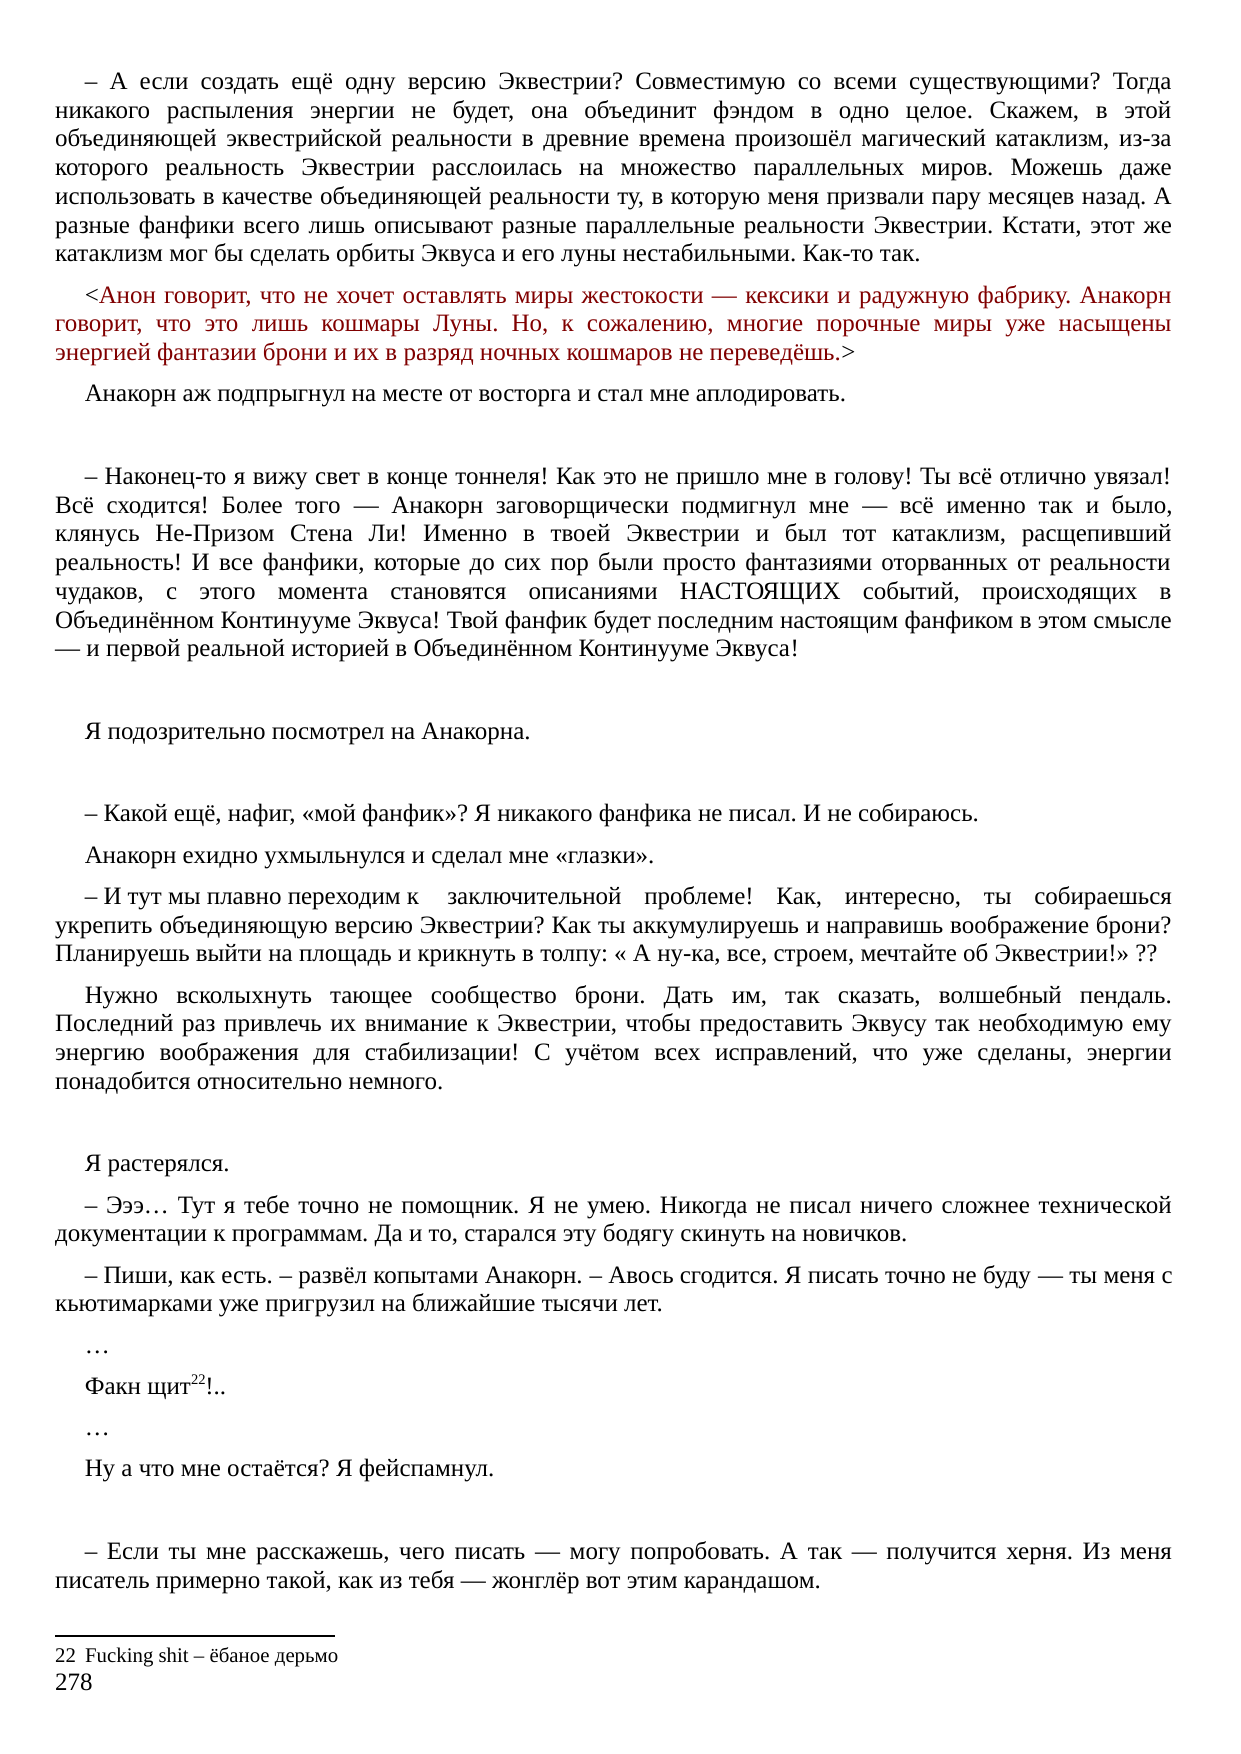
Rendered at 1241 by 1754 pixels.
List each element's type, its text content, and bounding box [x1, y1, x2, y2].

text Я растерялся. [55, 1148, 1173, 1177]
text Fucking shit – ёбаное дерьмо [55, 1642, 1173, 1667]
text – И тут мы плавно переходим к заключительной проблеме! Как, интересно, ты собираешься укрепить объединяющую версию Эквестрии? Как ты аккумулируешь и направишь воображение брони? Планируешь выйти на площадь и крикнуть в толпу: « А ну-ка, все, строем, мечтайте об Эквестрии!» ?? [55, 881, 1173, 967]
text – Эээ… Тут я тебе точно не помощник. Я не умею. Никогда не писал ничего сложнее технической документации к программам. Да и то, старался эту бодягу скинуть на новичков. [55, 1190, 1173, 1247]
text – Какой ещё, нафиг, «мой фанфик»? Я никакого фанфика не писал. И не собираюсь. [55, 798, 1173, 827]
text <Анон говорит, что не хочет оставлять миры жестокости — кексики и радужную фабрику. Анакорн говорит, что это лишь кошмары Луны. Но, к сожалению, многие порочные миры уже насыщены энергией фантазии брони и их в разряд ночных кошмаров не переведёшь.> [55, 280, 1173, 366]
text – Если ты мне расскажешь, чего писать — могу попробовать. А так — получится херня. Из меня писатель примерно такой, как из тебя — жонглёр вот этим карандашом. [55, 1536, 1173, 1593]
text … [55, 1412, 1173, 1441]
text Нужно всколыхнуть тающее сообщество брони. Дать им, так сказать, волшебный пендаль. Последний раз привлечь их внимание к Эквестрии, чтобы предоставить Эквусу так необходимую ему энергию воображения для стабилизации! С учётом всех исправлений, что уже сделаны, энергии понадобится относительно немного. [55, 980, 1173, 1095]
text – Пиши, как есть. – развёл копытами Анакорн. – Авось сгодится. Я писать точно не буду — ты меня с кьютимарками уже пригрузил на ближайшие тысячи лет. [55, 1260, 1173, 1317]
text Факн щит!.. [55, 1371, 1173, 1400]
text Ну а что мне остаётся? Я фейспамнул. [55, 1453, 1173, 1482]
text Анакорн аж подпрыгнул на месте от восторга и стал мне аплодировать. [55, 378, 1173, 407]
text Анакорн ехидно ухмыльнулся и сделал мне «глазки». [55, 840, 1173, 868]
text … [55, 1330, 1173, 1358]
text – Наконец-то я вижу свет в конце тоннеля! Как это не пришло мне в голову! Ты всё отлично увязал! Всё сходится! Более того — Анакорн заговорщически подмигнул мне — всё именно так и было, клянусь Не-Призом Стена Ли! Именно в твоей Эквестрии и был тот катаклизм, расщепивший реальность! И все фанфики, которые до сих пор были просто фантазиями оторванных от реальности чудаков, с этого момента становятся описаниями НАСТОЯЩИХ событий, происходящих в Объединённом Континууме Эквуса! Твой фанфик будет последним настоящим фанфиком в этом смысле — и первой реальной историей в Объединённом Континууме Эквуса! [55, 461, 1173, 662]
text Я подозрительно посмотрел на Анакорна. [55, 716, 1173, 745]
text – А если создать ещё одну версию Эквестрии? Совместимую со всеми существующими? Тогда никакого распыления энергии не будет, она объединит фэндом в одно целое. Скажем, в этой объединяющей эквестрийской реальности в древние времена произошёл магический катаклизм, из-за которого реальность Эквестрии расслоилась на множество параллельных миров. Можешь даже использовать в качестве объединяющей реальности ту, в которую меня призвали пару месяцев назад. А разные фанфики всего лишь описывают разные параллельные реальности Эквестрии. Кстати, этот же катаклизм мог бы сделать орбиты Эквуса и его луны нестабильными. Как-то так. [55, 66, 1173, 267]
